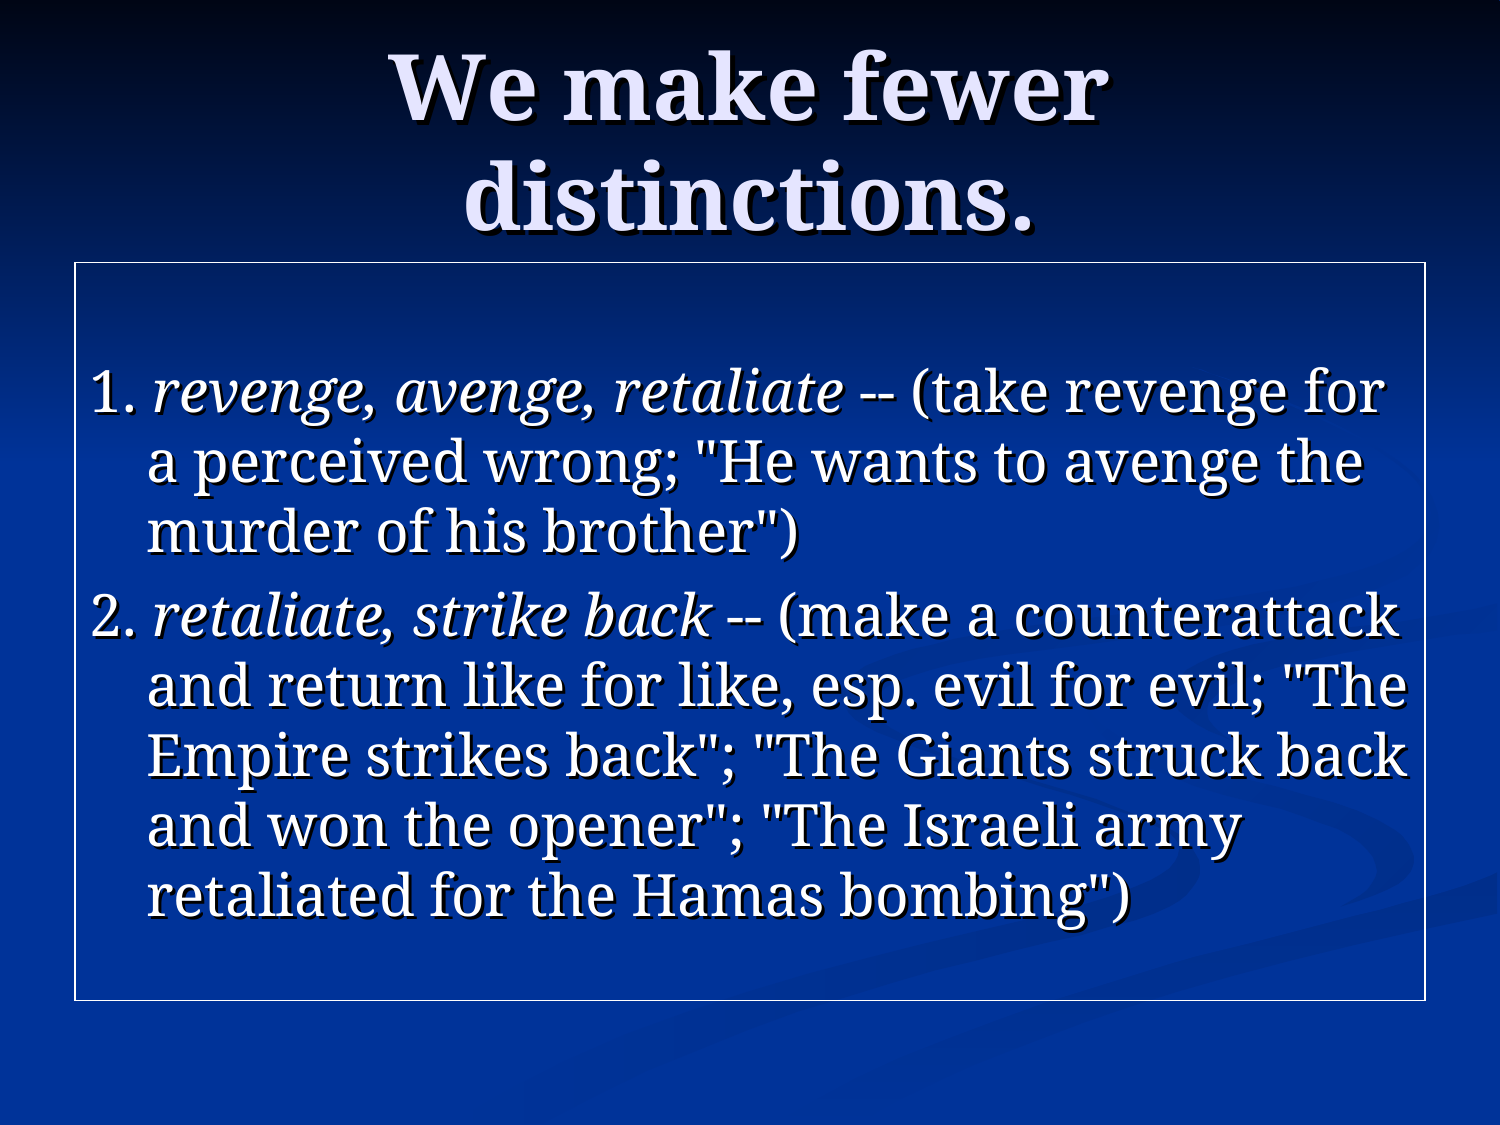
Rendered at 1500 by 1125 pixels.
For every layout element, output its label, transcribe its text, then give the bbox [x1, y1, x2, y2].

title We make fewer distinctions. [75, 45, 1426, 233]
list 1. revenge, avenge, retaliate -- (take revenge for a perceived wrong; "He wants to avenge the murder of his brother") 2. retaliate, strike back -- (make a counterattack and return like for like, esp. evil for evil; "The Empire strikes back"; "The Giants struck back and won the opener"; "The Israeli army retaliated for the Hamas bombing") [75, 262, 1426, 1001]
